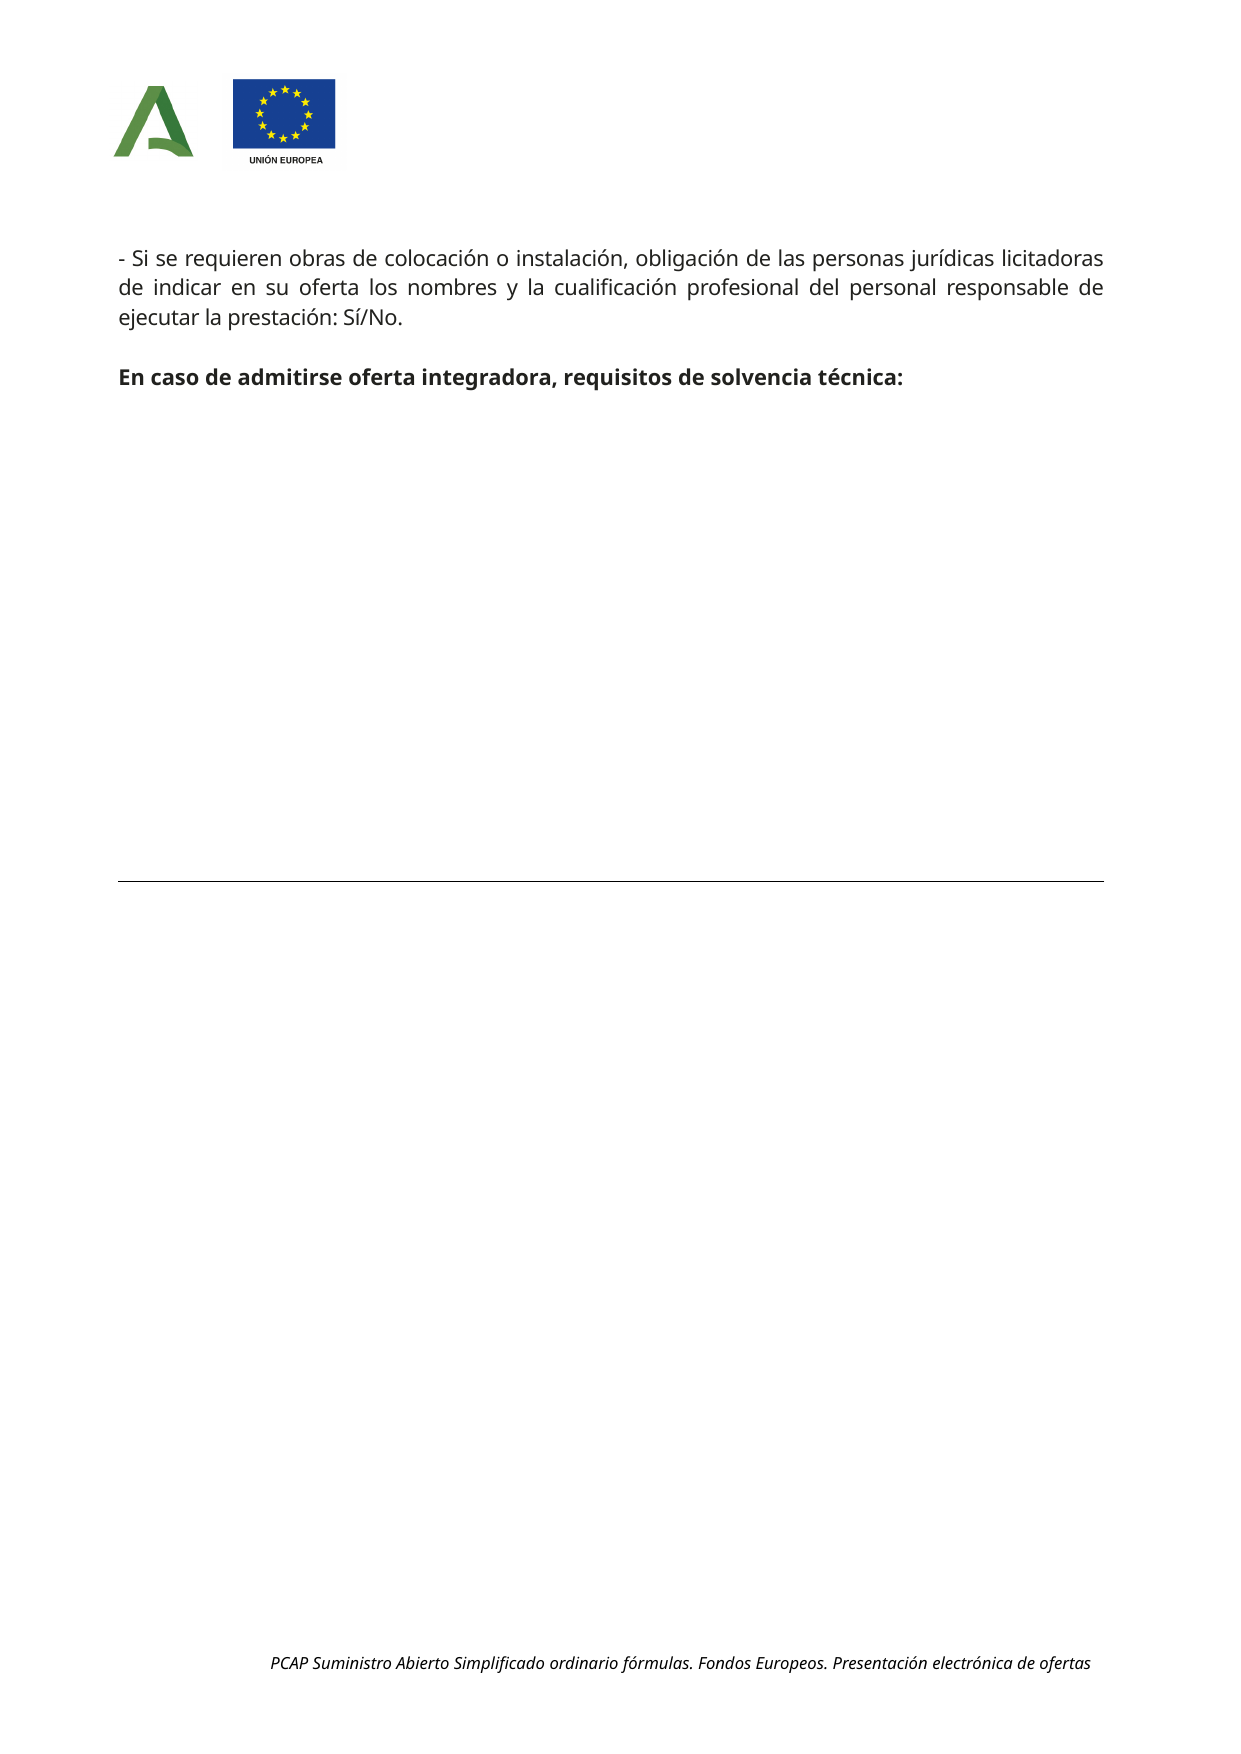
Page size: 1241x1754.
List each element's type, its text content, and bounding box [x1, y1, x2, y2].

text - Si se requieren obras de colocación o instalación, obligación de las personas jurídicas licitadoras de indicar en su oferta los nombres y la cualificación profesional del personal responsable de ejecutar la prestación: Sí/No. [118, 242, 1104, 332]
text En caso de admitirse oferta integradora, requisitos de solvencia técnica: [118, 362, 1104, 391]
picture [109, 81, 198, 161]
picture [221, 73, 347, 171]
